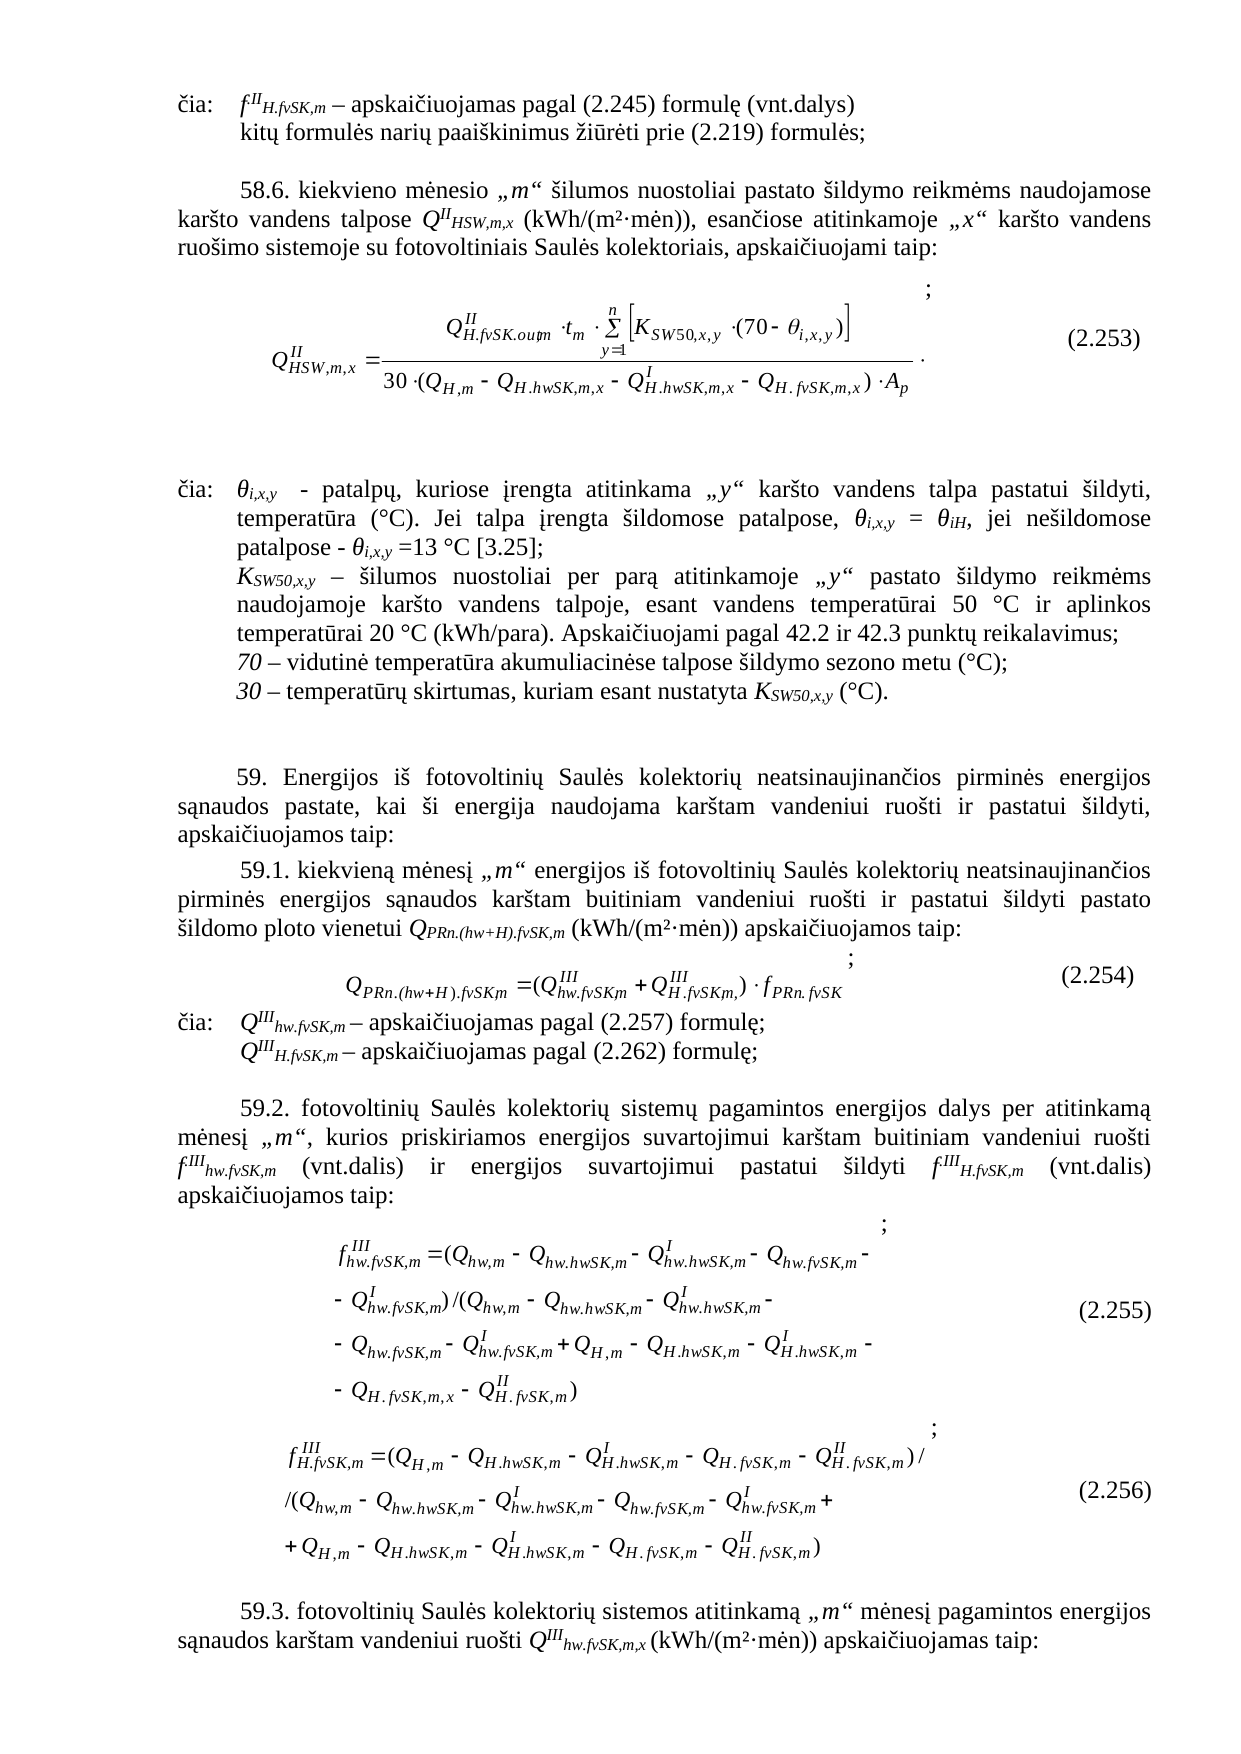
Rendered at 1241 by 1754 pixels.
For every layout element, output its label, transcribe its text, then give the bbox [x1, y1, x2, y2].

text 59.1. kiekvieną mėnesį „m“ energijos iš fotovoltinių Saulės kolektorių neatsinaujinančios pirminės energijos sąnaudos karštam buitiniam vandeniui ruošti ir pastatui šildyti pastato šildomo ploto vienetui QPRn.(hw+H).fvSK,m (kWh/(m²·mėn)) apskaičiuojamos taip: [177, 856, 1151, 942]
text QIIIH.fvSK,m – apskaičiuojamas pagal (2.262) formulę; [240, 1036, 1151, 1065]
text 30 – temperatūrų skirtumas, kuriam esant nustatyta KSW50,x,y (°C). [177, 676, 1151, 704]
text 59. Energijos iš fotovoltinių Saulės kolektorių neatsinaujinančios pirminės energijos sąnaudos pastate, kai ši energija naudojama karštam vandeniui ruošti ir pastatui šildyti, apskaičiuojamos taip: [177, 762, 1151, 848]
table_header (2.254) [1020, 942, 1151, 1007]
text čia: QIIIhw.fvSK,m – apskaičiuojamas pagal (2.257) formulę; [177, 1007, 1151, 1036]
table_header ; [166, 1209, 1052, 1412]
table_cell (2.256) [1052, 1412, 1163, 1568]
text KSW50,x,y – šilumos nuostoliai per parą atitinkamoje „y“ pastato šildymo reikmėms naudojamoje karšto vandens talpoje, esant vandens temperatūrai 50 °C ir aplinkos temperatūrai 20 °C (kWh/para). Apskaičiuojami pagal 42.2 ir 42.3 punktų reikalavimus; [237, 561, 1151, 647]
text kitų formulės narių paaiškinimus žiūrėti prie (2.219) formulės; [240, 117, 1151, 146]
text 70 – vidutinė temperatūra akumuliacinėse talpose šildymo sezono metu (°C); [237, 647, 1151, 676]
text 58.6. kiekvieno mėnesio „m“ šilumos nuostoliai pastato šildymo reikmėms naudojamose karšto vandens talpose QIIHSW,m,x (kWh/(m²·mėn)), esančiose atitinkamoje „x“ karšto vandens ruošimo sistemoje su fotovoltiniais Saulės kolektoriais, apskaičiuojami taip: [177, 175, 1151, 261]
text čia: f.IIH.fvSK,m – apskaičiuojamas pagal (2.245) formulę (vnt.dalys) [177, 89, 1151, 117]
table_header (2.253) [1023, 261, 1151, 417]
table_header ; [177, 942, 1020, 1007]
text 59.3. fotovoltinių Saulės kolektorių sistemos atitinkamą „m“ mėnesį pagamintos energijos sąnaudos karštam vandeniui ruošti QIIIhw.fvSK,m,x (kWh/(m²·mėn)) apskaičiuojamas taip: [177, 1596, 1151, 1654]
table_header (2.255) [1052, 1209, 1163, 1412]
table_cell ; [166, 1412, 1052, 1568]
table_header ; [177, 261, 1023, 417]
text čia: θi,x,y - patalpų, kuriose įrengta atitinkama „y“ karšto vandens talpa pastatui šildyti, temperatūra (°C). Jei talpa įrengta šildomose patalpose, θi,x,y = θiH, jei nešildomose patalpose - θi,x,y =13 °C [3.25]; [177, 474, 1151, 561]
text 59.2. fotovoltinių Saulės kolektorių sistemų pagamintos energijos dalys per atitinkamą mėnesį „m“, kurios priskiriamos energijos suvartojimui karštam buitiniam vandeniui ruošti f.IIIhw.fvSK,m (vnt.dalis) ir energijos suvartojimui pastatui šildyti f.IIIH.fvSK,m (vnt.dalis) apskaičiuojamos taip: [177, 1093, 1151, 1208]
